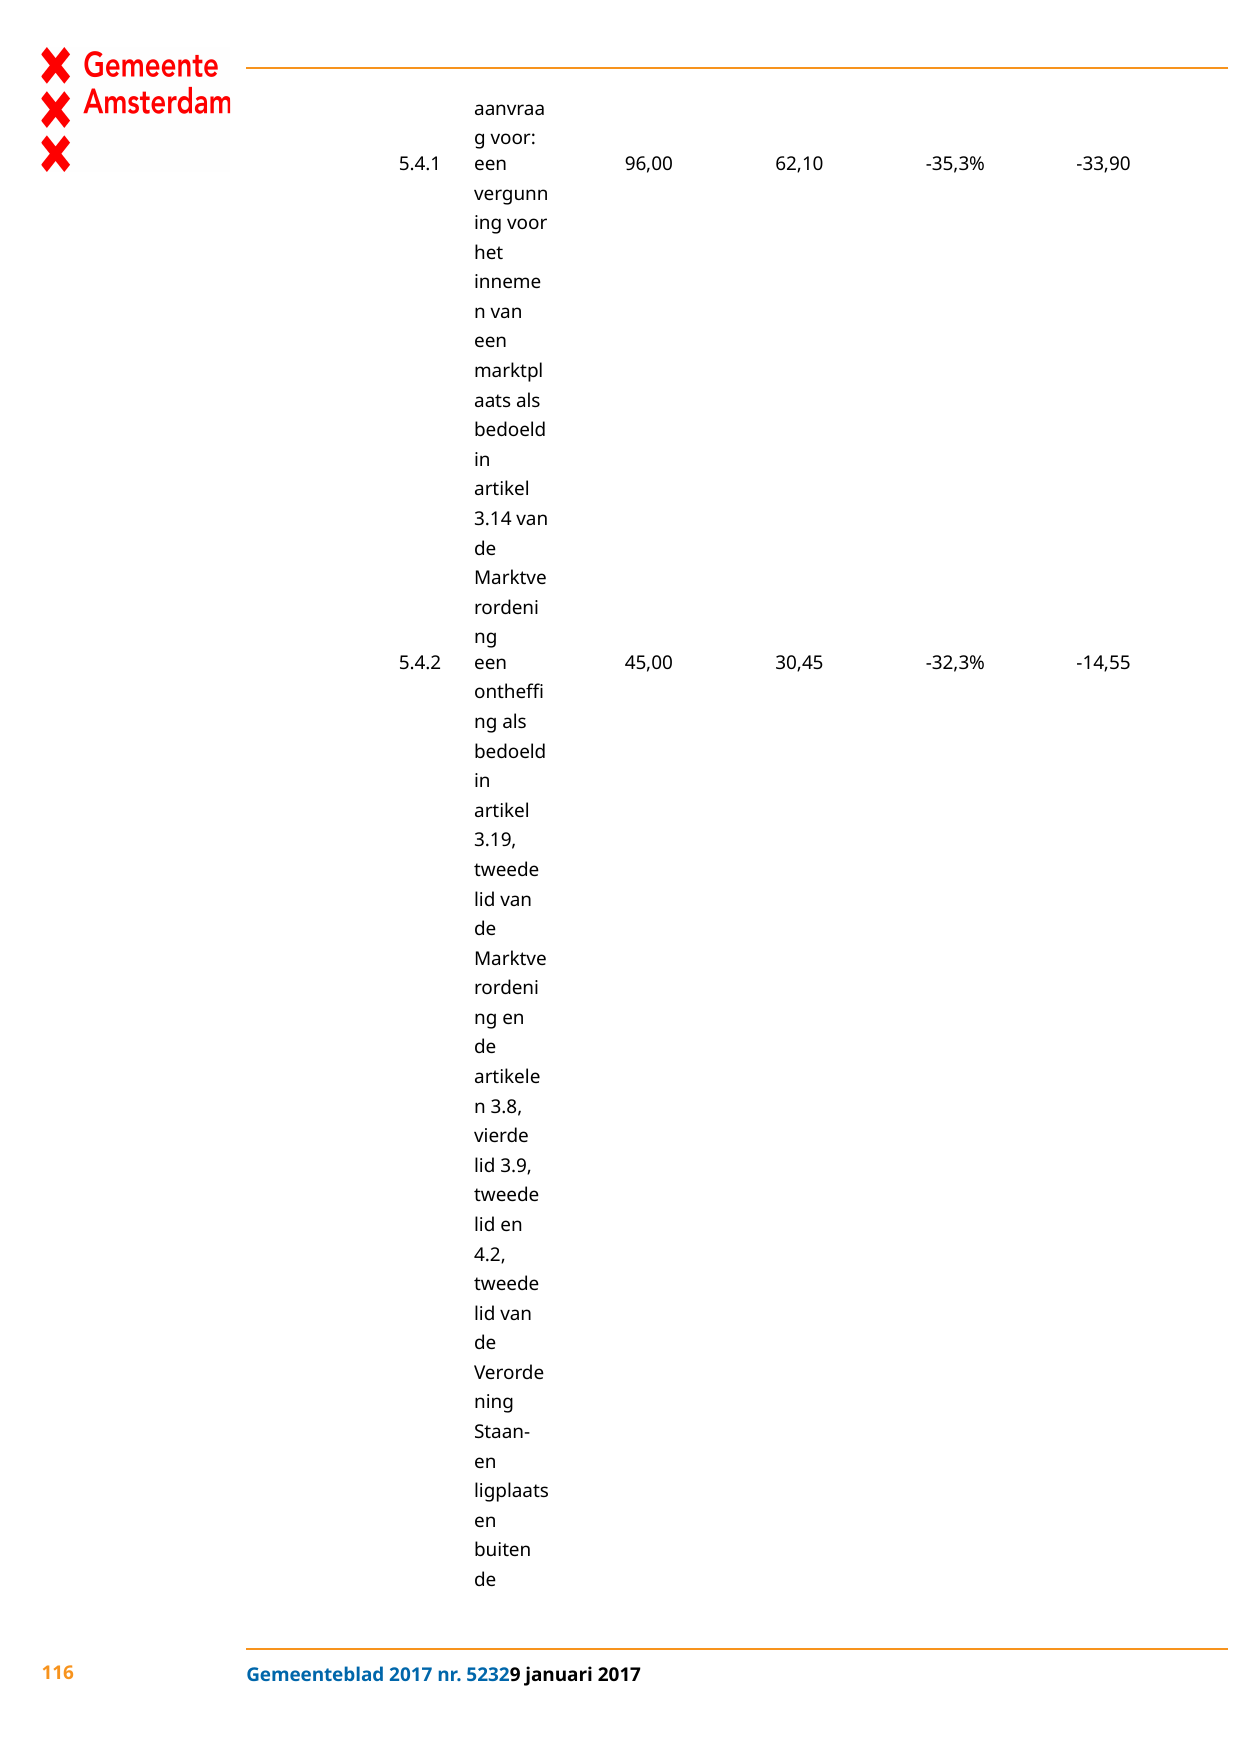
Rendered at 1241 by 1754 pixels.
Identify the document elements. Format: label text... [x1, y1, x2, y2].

table_cell [1076, 95, 1152, 150]
table_cell [1001, 649, 1076, 1592]
table_cell een vergunning voor het innemen van een marktplaats als bedoeld in artikel 3.14 van de Marktverordening [474, 150, 549, 649]
table_cell [1001, 95, 1076, 150]
table_cell [549, 95, 624, 150]
picture [41, 47, 231, 172]
table_cell [399, 95, 474, 150]
table_cell [248, 150, 323, 649]
table_cell [775, 95, 850, 150]
table_cell 5.4.1 [399, 150, 474, 649]
table_cell 5.4.2 [399, 649, 474, 1592]
table_cell 96,00 [625, 150, 700, 649]
table_cell [1001, 150, 1076, 649]
table_cell [850, 150, 926, 649]
table_cell [700, 649, 775, 1592]
table_cell [248, 95, 323, 150]
table_cell 45,00 [625, 649, 700, 1592]
table_cell [850, 95, 926, 150]
table_cell 30,45 [775, 649, 850, 1592]
table_cell [850, 649, 926, 1592]
table_cell [549, 649, 624, 1592]
table_cell aanvraag voor: [474, 95, 549, 150]
table_cell [625, 95, 700, 150]
table_cell [549, 150, 624, 649]
table_cell [323, 649, 398, 1592]
table_cell -33,90 [1076, 150, 1152, 649]
table_cell [700, 95, 775, 150]
table_cell [926, 95, 1001, 150]
table_cell 62,10 [775, 150, 850, 649]
table_cell [700, 150, 775, 649]
table_cell -14,55 [1076, 649, 1152, 1592]
table_cell -35,3% [926, 150, 1001, 649]
table_cell [323, 95, 398, 150]
table_cell [323, 150, 398, 649]
table_cell [248, 649, 323, 1592]
table_cell een ontheffing als bedoeld in artikel 3.19, tweede lid van de Marktverordening en de artikelen 3.8, vierde lid 3.9, tweede lid en 4.2, tweede lid van de Verordening Staan- en ligplaatsen buiten de [474, 649, 549, 1592]
table_cell -32,3% [926, 649, 1001, 1592]
